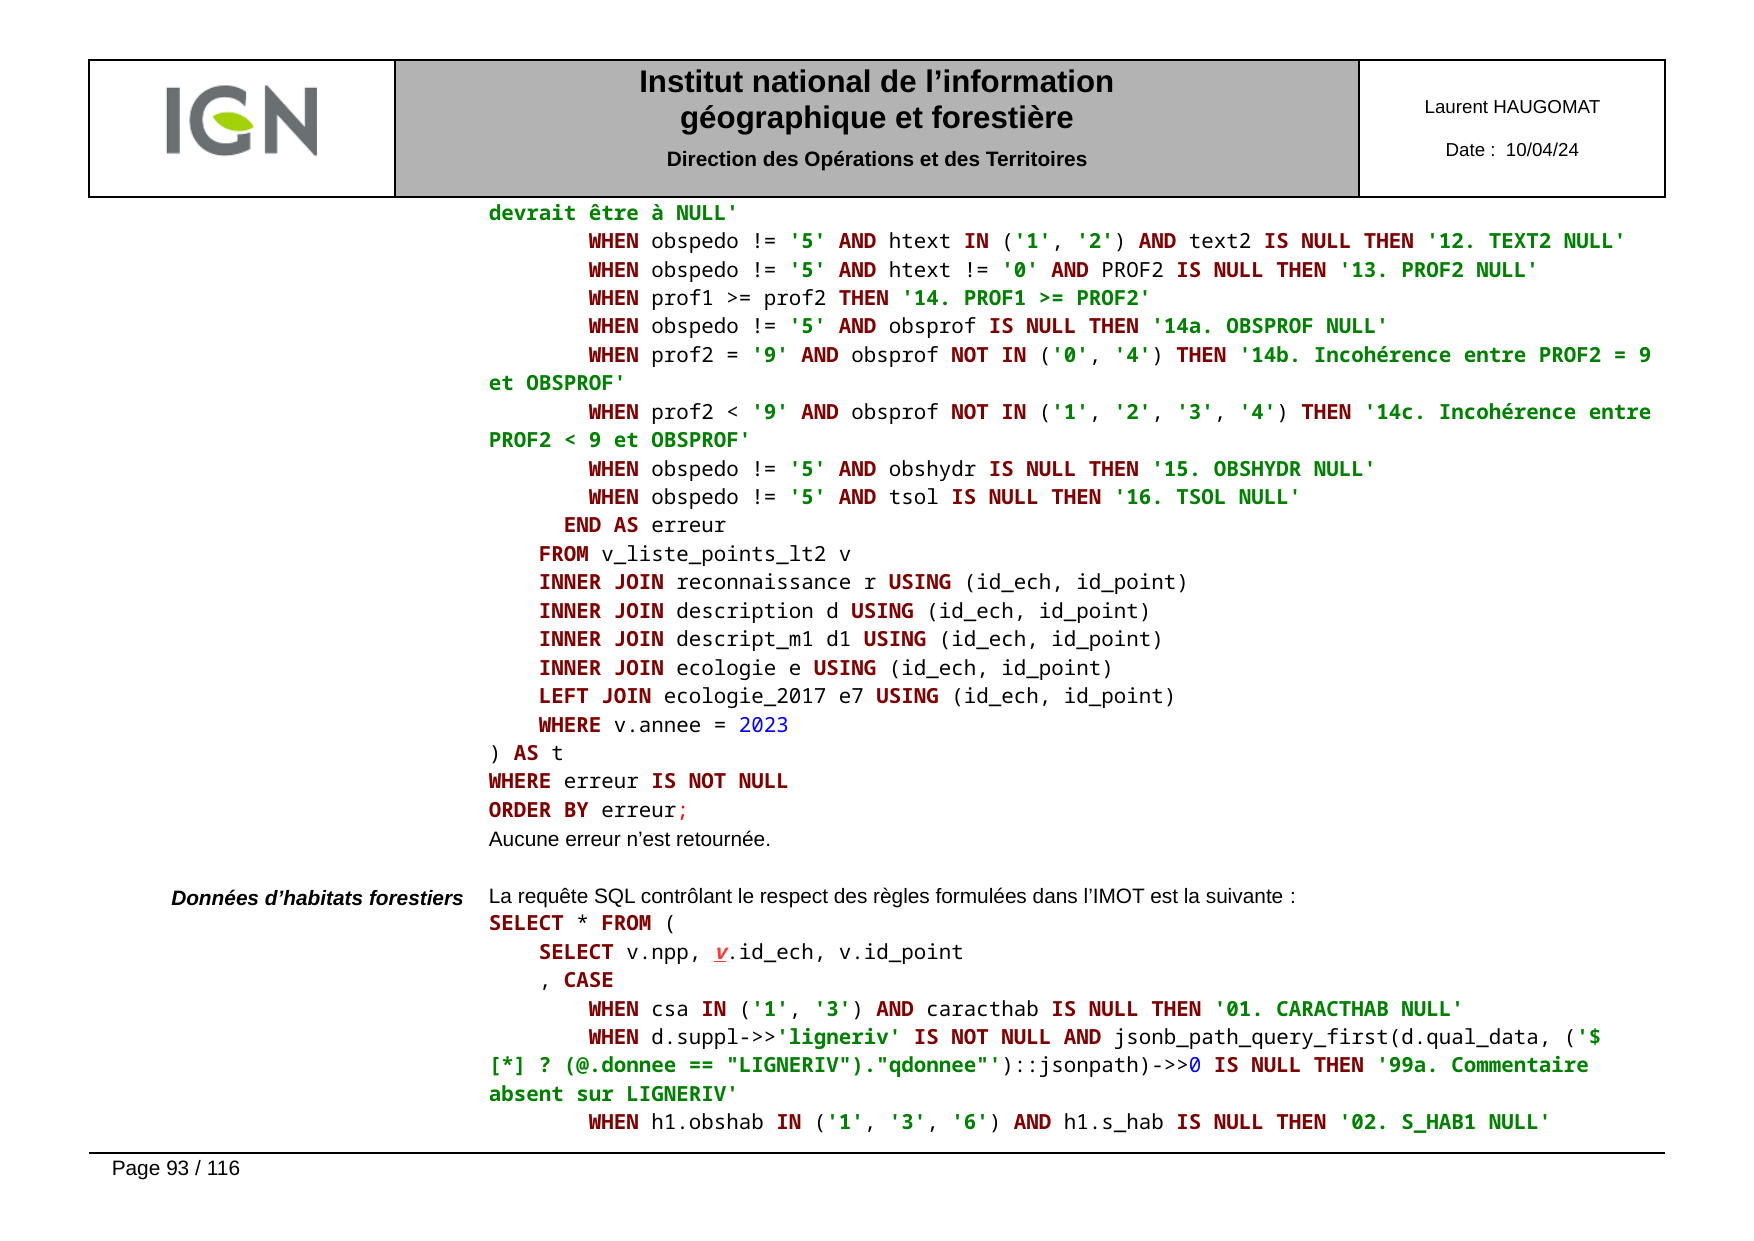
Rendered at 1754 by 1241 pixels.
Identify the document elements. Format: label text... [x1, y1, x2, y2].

table_cell Données d’habitats forestiers [89, 884, 483, 1142]
table_cell La requête SQL contrôlant le respect des règles formulées dans l’IMOT est la suivante : SELECT * FROM ( SELECT v.npp, v.id_ech, v.id_point , CASE WHEN csa IN ('1', '3') AND caracthab IS NULL THEN '01. CARACTHAB NULL' WHEN d.suppl->>'ligneriv' IS NOT NULL AND jsonb_path_query_first(d.qual_data, ('$[*] ? (@.donnee == "LIGNERIV")."qdonnee"')::jsonpath)->>0 IS NULL THEN '99a. Commentaire absent sur LIGNERIV' WHEN h1.obshab IN ('1', '3', '6') AND h1.s_hab IS NULL THEN '02. S_HAB1 NULL' [483, 884, 1665, 1142]
table_cell devrait être à NULL' WHEN obspedo != '5' AND htext IN ('1', '2') AND text2 IS NULL THEN '12. TEXT2 NULL' WHEN obspedo != '5' AND htext != '0' AND PROF2 IS NULL THEN '13. PROF2 NULL' WHEN prof1 >= prof2 THEN '14. PROF1 >= PROF2' WHEN obspedo != '5' AND obsprof IS NULL THEN '14a. OBSPROF NULL' WHEN prof2 = '9' AND obsprof NOT IN ('0', '4') THEN '14b. Incohérence entre PROF2 = 9 et OBSPROF' WHEN prof2 < '9' AND obsprof NOT IN ('1', '2', '3', '4') THEN '14c. Incohérence entre PROF2 < 9 et OBSPROF' WHEN obspedo != '5' AND obshydr IS NULL THEN '15. OBSHYDR NULL' WHEN obspedo != '5' AND tsol IS NULL THEN '16. TSOL NULL' END AS erreur FROM v_liste_points_lt2 v INNER JOIN reconnaissance r USING (id_ech, id_point) INNER JOIN description d USING (id_ech, id_point) INNER JOIN descript_m1 d1 USING (id_ech, id_point) INNER JOIN ecologie e USING (id_ech, id_point) LEFT JOIN ecologie_2017 e7 USING (id_ech, id_point) WHERE v.annee = 2023 ) AS t WHERE erreur IS NOT NULL ORDER BY erreur; Aucune erreur n’est retournée. [483, 198, 1665, 884]
picture [141, 62, 343, 180]
table_cell [89, 198, 483, 884]
